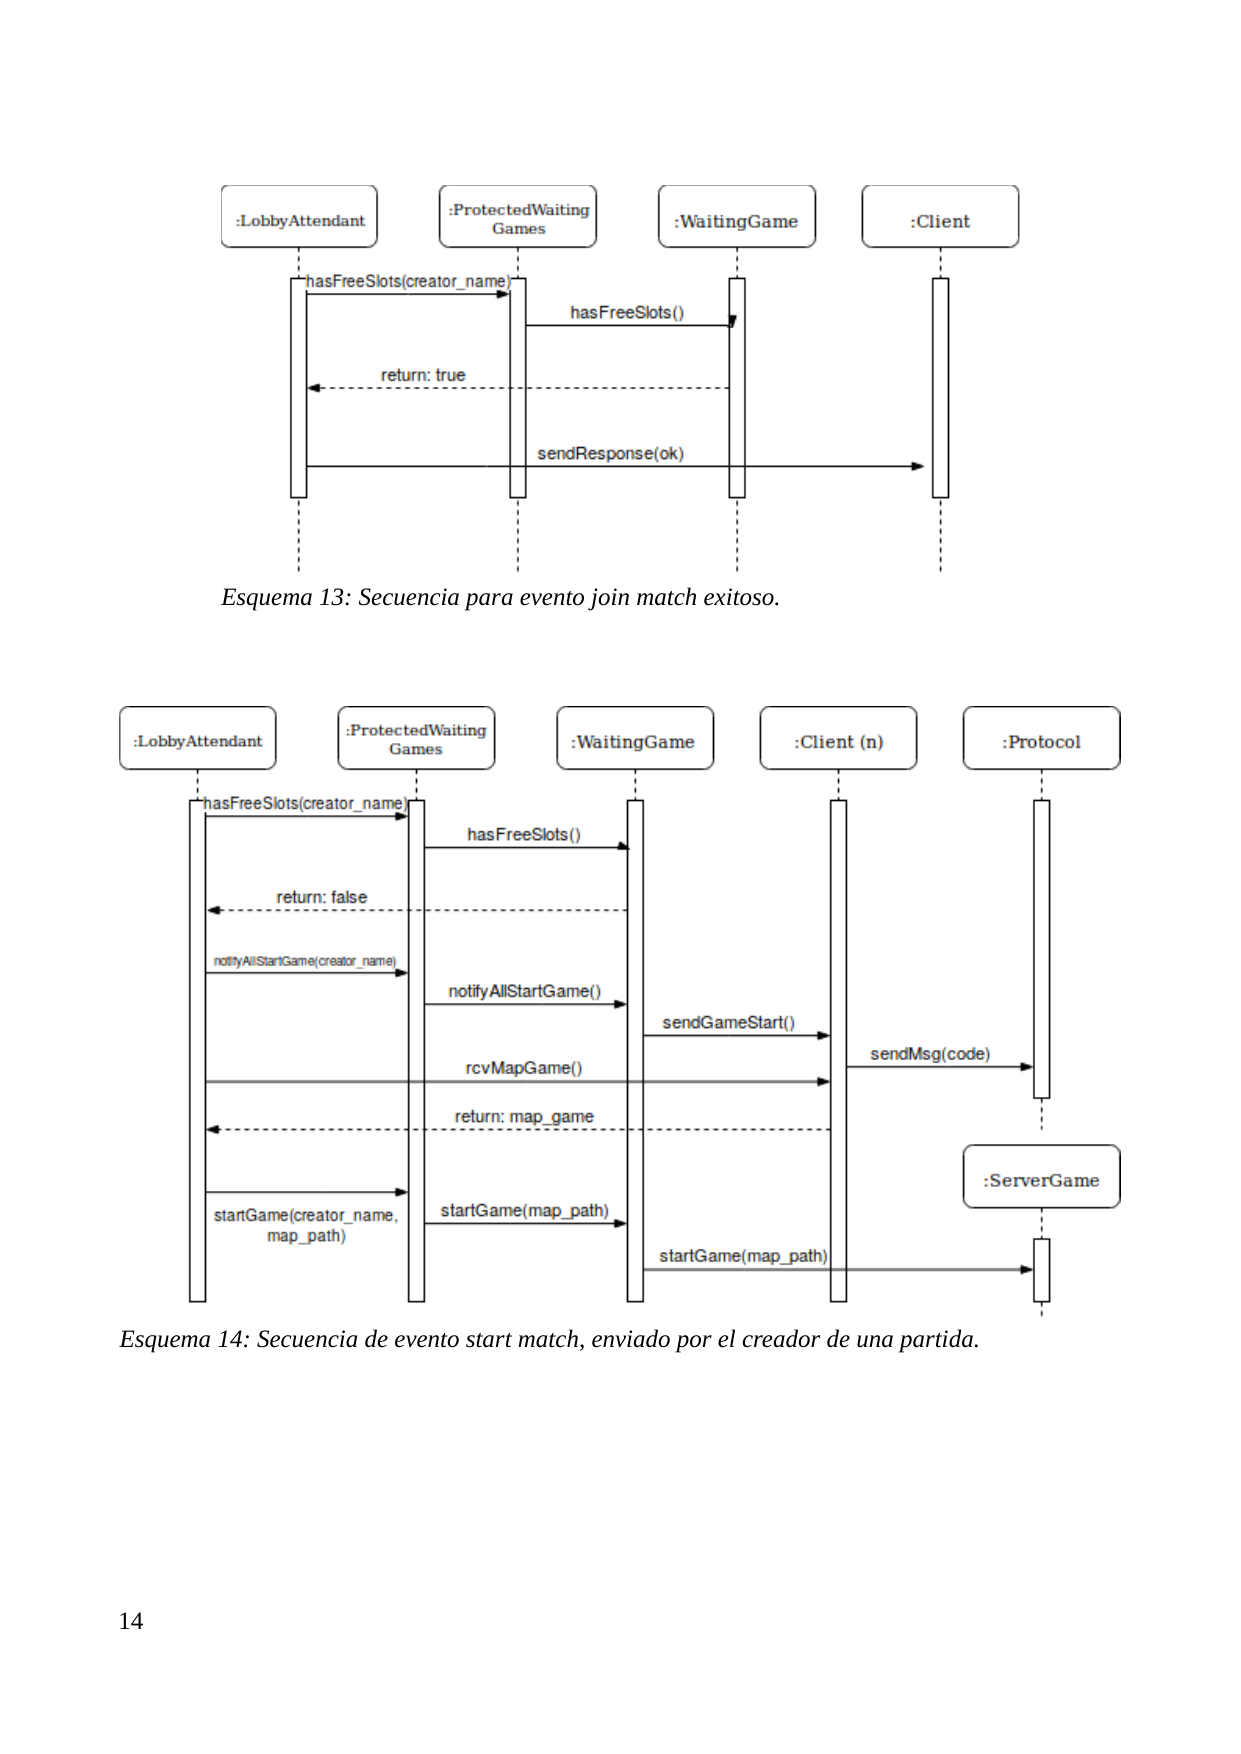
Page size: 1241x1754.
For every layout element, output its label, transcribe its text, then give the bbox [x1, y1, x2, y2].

picture [119, 706, 1121, 1320]
text Esquema 13: Secuencia para evento join match exitoso. [221, 577, 1019, 611]
text Esquema 14: Secuencia de evento start match, enviado por el creador de una partida. [119, 1320, 1121, 1353]
picture [221, 185, 1020, 577]
